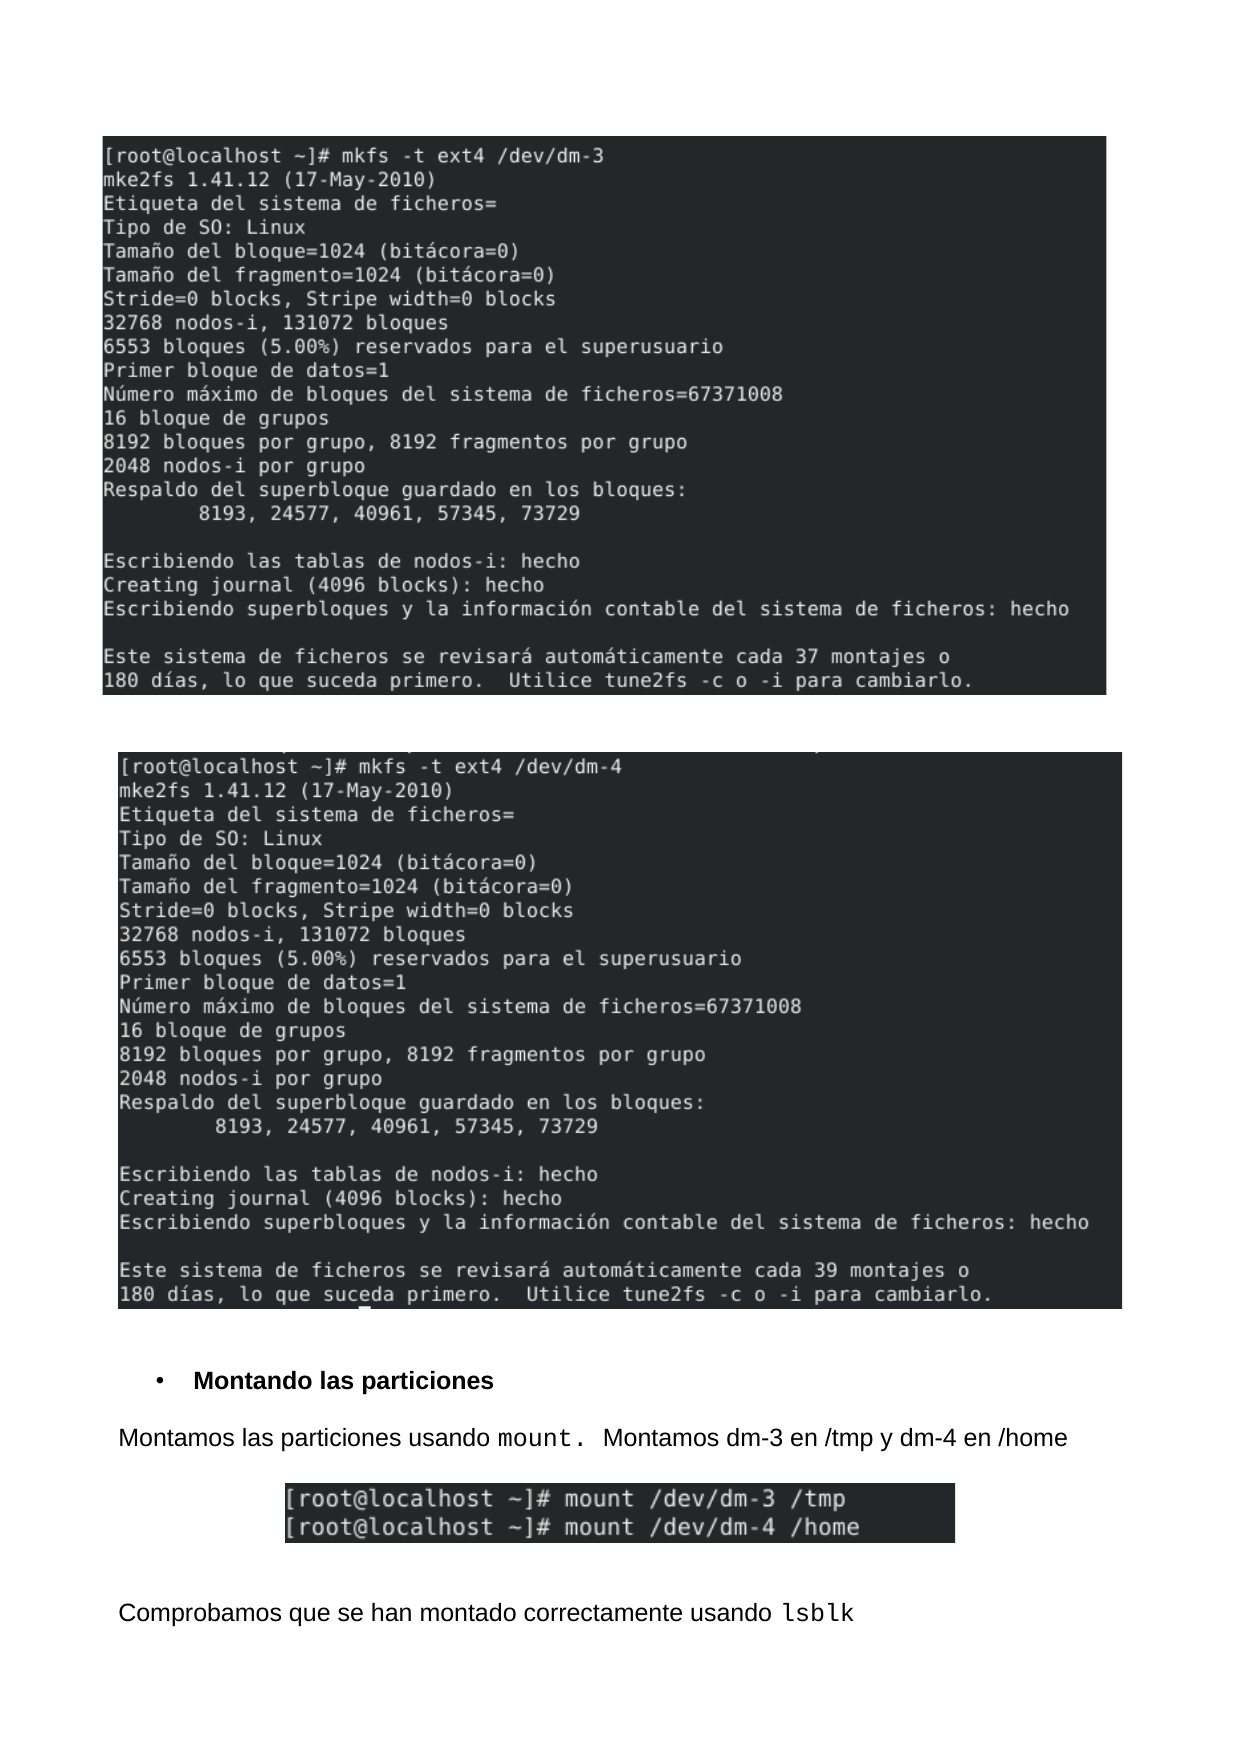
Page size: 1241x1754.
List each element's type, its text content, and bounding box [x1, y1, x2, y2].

text Montamos las particiones usando mount. Montamos dm-3 en /tmp y dm-4 en /home [118, 1423, 1122, 1454]
picture [102, 136, 1107, 695]
text Comprobamos que se han montado correctamente usando lsblk [118, 1598, 1122, 1629]
picture [118, 752, 1123, 1309]
picture [285, 1483, 956, 1543]
list Montando las particiones [156, 1366, 1122, 1395]
